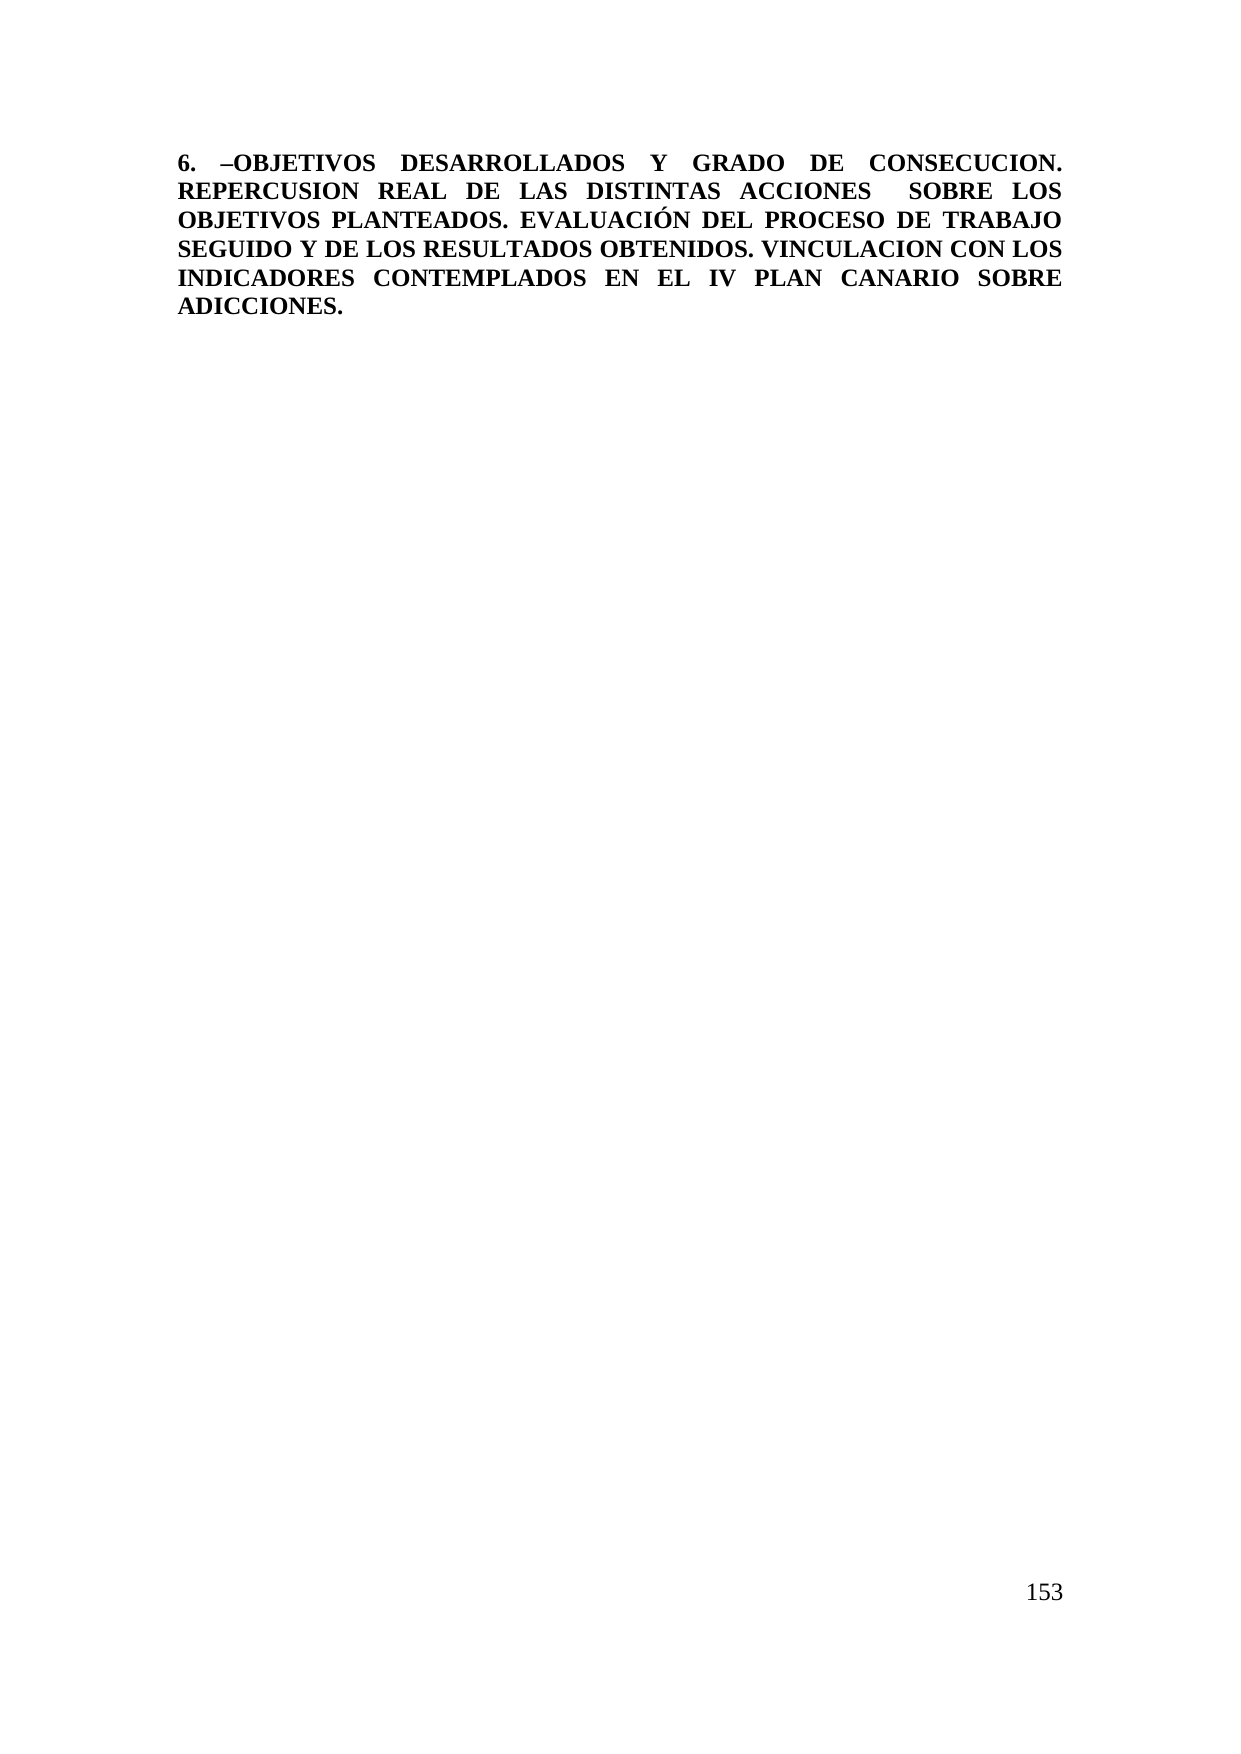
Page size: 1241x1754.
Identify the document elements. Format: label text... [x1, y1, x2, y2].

text 6. –OBJETIVOS DESARROLLADOS Y GRADO DE CONSECUCION. REPERCUSION REAL DE LAS DISTINTAS ACCIONES SOBRE LOS OBJETIVOS PLANTEADOS. EVALUACIÓN DEL PROCESO DE TRABAJO SEGUIDO Y DE LOS RESULTADOS OBTENIDOS. VINCULACION CON LOS INDICADORES CONTEMPLADOS EN EL IV PLAN CANARIO SOBRE ADICCIONES. [177, 148, 1063, 320]
